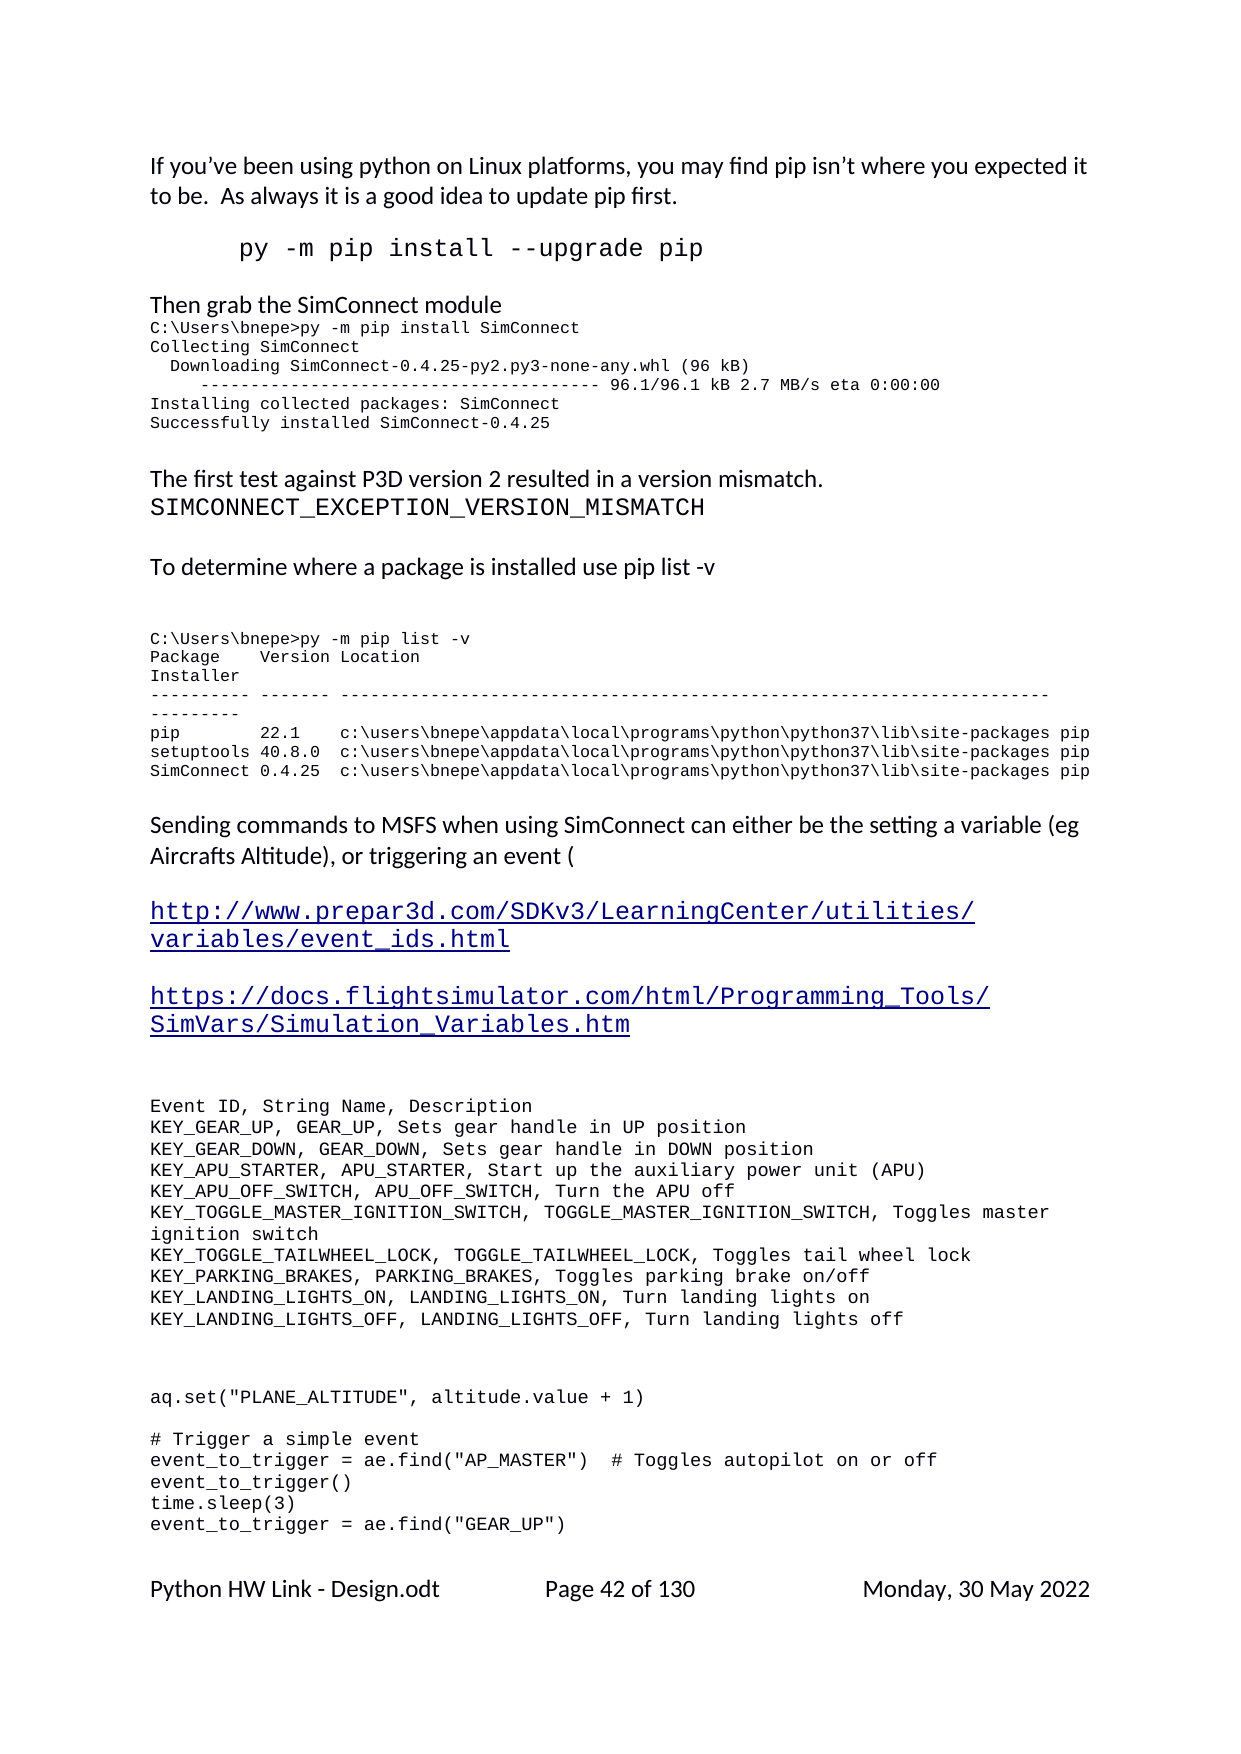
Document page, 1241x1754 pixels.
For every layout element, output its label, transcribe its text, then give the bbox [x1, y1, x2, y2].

text https://docs.flightsimulator.com/html/Programming_Tools/SimVars/Simulation_Variables.htm [150, 984, 1090, 1040]
text The first test against P3D version 2 resulted in a version mismatch. [150, 463, 1090, 494]
text SIMCONNECT_EXCEPTION_VERSION_MISMATCH [150, 494, 1090, 522]
text Successfully installed SimConnect-0.4.25 [150, 414, 1090, 433]
text time.sleep(3) [150, 1494, 1090, 1515]
text KEY_LANDING_LIGHTS_ON, LANDING_LIGHTS_ON, Turn landing lights on [150, 1288, 1090, 1309]
text KEY_TOGGLE_MASTER_IGNITION_SWITCH, TOGGLE_MASTER_IGNITION_SWITCH, Toggles master ignition switch [150, 1203, 1090, 1246]
text aq.set("PLANE_ALTITUDE", altitude.value + 1) [150, 1387, 1090, 1409]
text KEY_APU_STARTER, APU_STARTER, Start up the auxiliary power unit (APU) [150, 1161, 1090, 1182]
text Event ID, String Name, Description [150, 1097, 1090, 1118]
text SimConnect 0.4.25 c:\users\bnepe\appdata\local\programs\python\python37\lib\site-packages pip [150, 762, 1090, 781]
text C:\Users\bnepe>py -m pip install SimConnect [150, 320, 1090, 339]
text event_to_trigger = ae.find("GEAR_UP") [150, 1515, 1090, 1536]
text KEY_PARKING_BRAKES, PARKING_BRAKES, Toggles parking brake on/off [150, 1267, 1090, 1288]
text KEY_APU_OFF_SWITCH, APU_OFF_SWITCH, Turn the APU off [150, 1182, 1090, 1203]
text setuptools 40.8.0 c:\users\bnepe\appdata\local\programs\python\python37\lib\site-packages pip [150, 743, 1090, 762]
text KEY_GEAR_UP, GEAR_UP, Sets gear handle in UP position [150, 1118, 1090, 1139]
text C:\Users\bnepe>py -m pip list -v [150, 630, 1090, 649]
text Package Version Location Installer [150, 649, 1090, 687]
text Collecting SimConnect [150, 339, 1090, 358]
text KEY_GEAR_DOWN, GEAR_DOWN, Sets gear handle in DOWN position [150, 1139, 1090, 1161]
text http://www.prepar3d.com/SDKv3/LearningCenter/utilities/variables/event_ids.html [150, 899, 1090, 955]
text ---------- ------- ----------------------------------------------------------------------- --------- [150, 687, 1090, 724]
text If you’ve been using python on Linux platforms, you may find pip isn’t where you expected it to be. As always it is a good idea to update pip first. [150, 150, 1090, 211]
text ---------------------------------------- 96.1/96.1 kB 2.7 MB/s eta 0:00:00 [150, 376, 1090, 395]
text Installing collected packages: SimConnect [150, 395, 1090, 414]
text pip 22.1 c:\users\bnepe\appdata\local\programs\python\python37\lib\site-packages pip [150, 724, 1090, 743]
text Downloading SimConnect-0.4.25-py2.py3-none-any.whl (96 kB) [150, 358, 1090, 376]
text KEY_TOGGLE_TAILWHEEL_LOCK, TOGGLE_TAILWHEEL_LOCK, Toggles tail wheel lock [150, 1246, 1090, 1267]
text KEY_LANDING_LIGHTS_OFF, LANDING_LIGHTS_OFF, Turn landing lights off [150, 1309, 1090, 1331]
text event_to_trigger = ae.find("AP_MASTER") # Toggles autopilot on or off [150, 1451, 1090, 1472]
text To determine where a package is installed use pip list -v [150, 551, 1090, 581]
text # Trigger a simple event [150, 1430, 1090, 1451]
text Then grab the SimConnect module [150, 289, 1090, 320]
text event_to_trigger() [150, 1472, 1090, 1494]
text py -m pip install --upgrade pip [150, 236, 1090, 264]
text Sending commands to MSFS when using SimConnect can either be the setting a variable (eg Aircrafts Altitude), or triggering an event ( [150, 809, 1090, 870]
